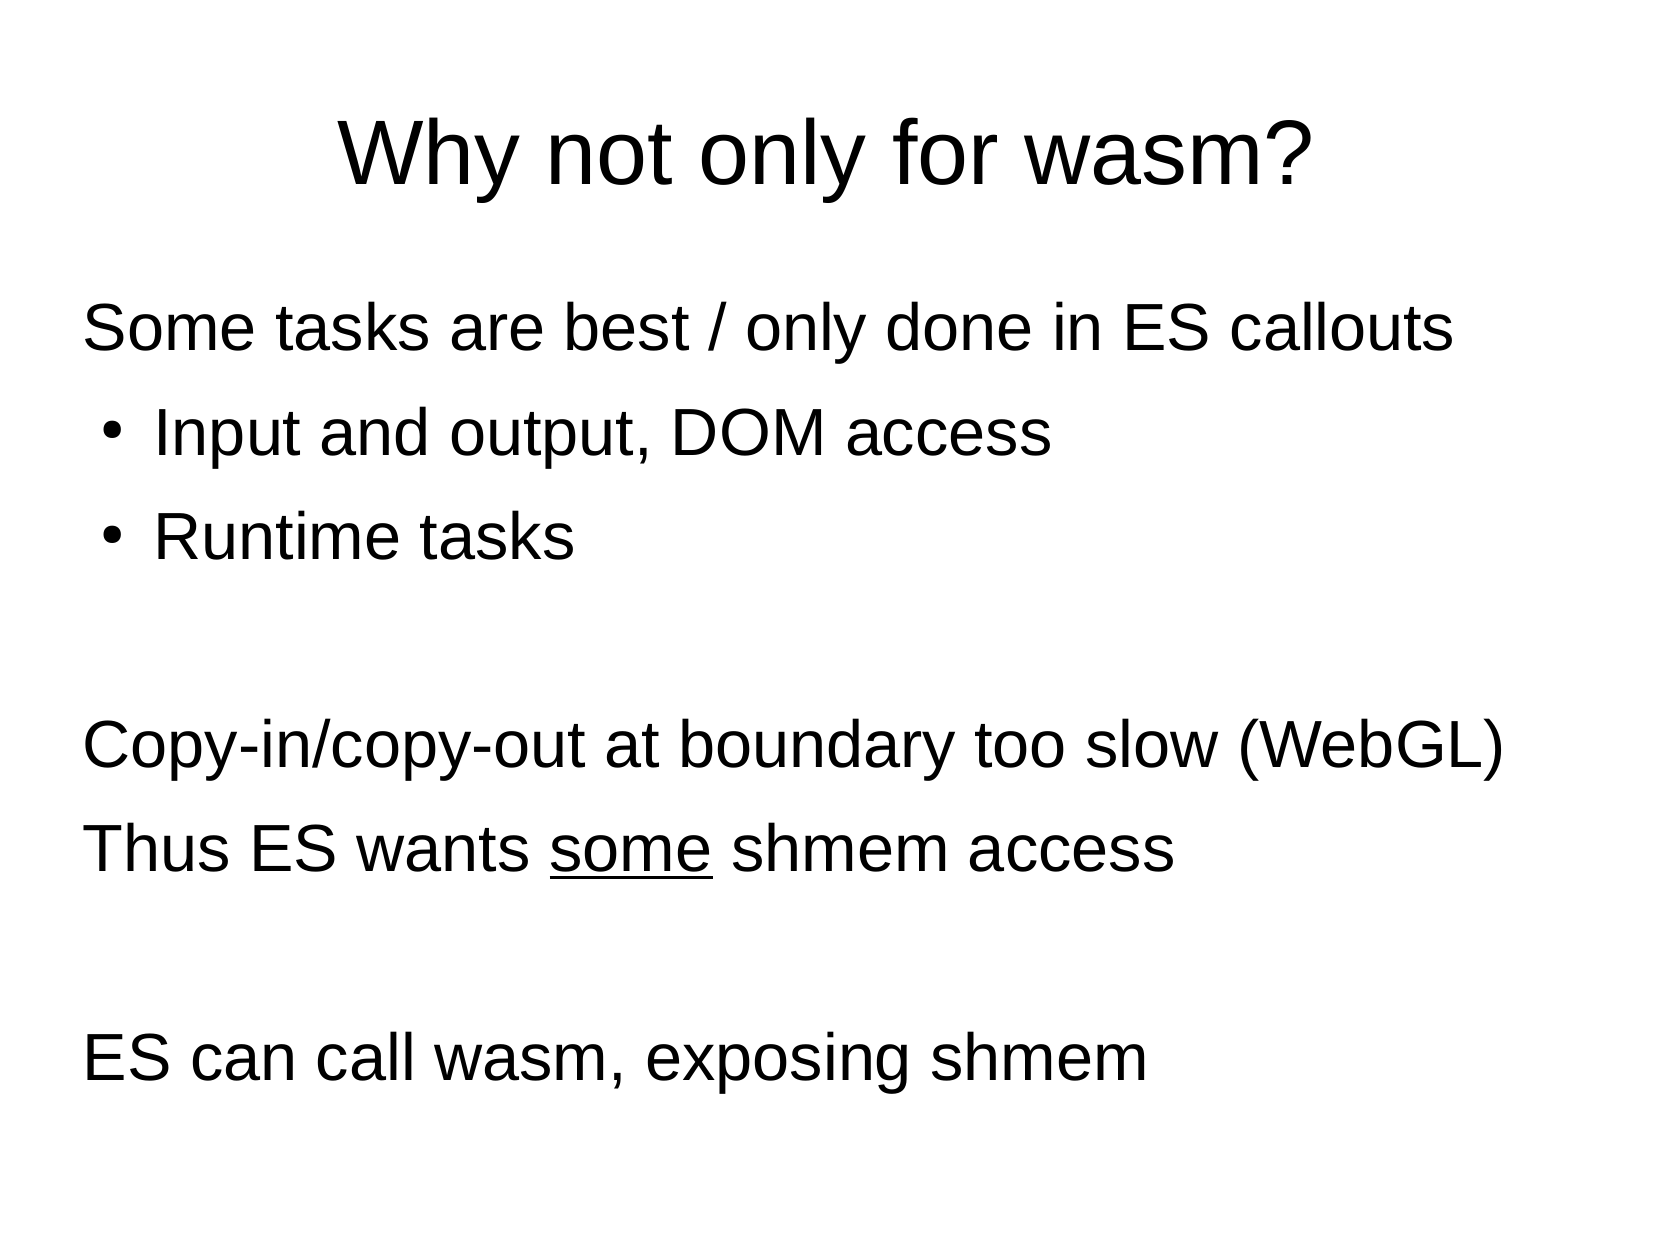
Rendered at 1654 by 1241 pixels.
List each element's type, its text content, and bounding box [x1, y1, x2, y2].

list Some tasks are best / only done in ES callouts Input and output, DOM access Runtime tasks Copy-in/copy-out at boundary too slow (WebGL) Thus ES wants some shmem access ES can call wasm, exposing shmem [82, 290, 1571, 1093]
title Why not only for wasm? [82, 49, 1571, 257]
